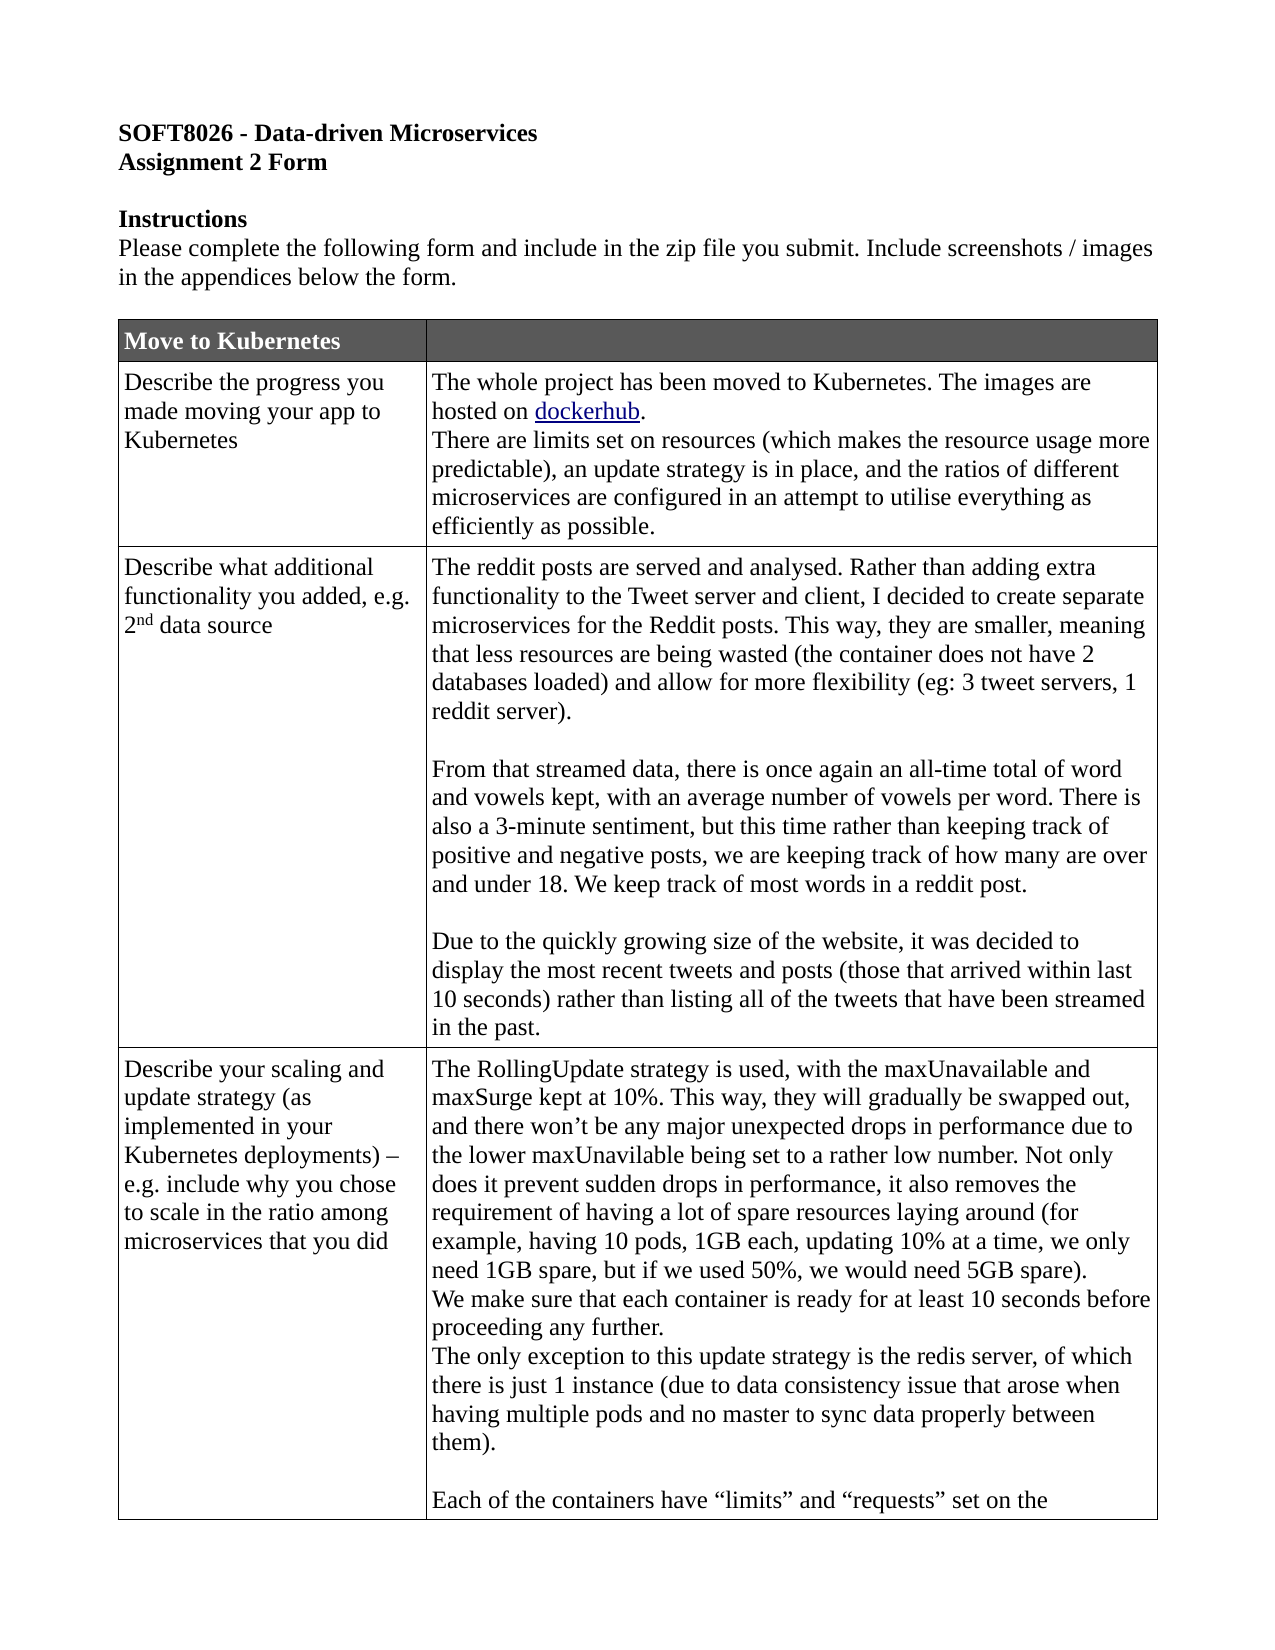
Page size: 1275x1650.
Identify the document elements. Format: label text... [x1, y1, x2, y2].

table_cell Describe the progress you made moving your app to Kubernetes [119, 362, 426, 546]
table_cell The RollingUpdate strategy is used, with the maxUnavailable and maxSurge kept at 10%. This way, they will gradually be swapped out, and there won’t be any major unexpected drops in performance due to the lower maxUnavilable being set to a rather low number. Not only does it prevent sudden drops in performance, it also removes the requirement of having a lot of spare resources laying around (for example, having 10 pods, 1GB each, updating 10% at a time, we only need 1GB spare, but if we used 50%, we would need 5GB spare). We make sure that each container is ready for at least 10 seconds before proceeding any further. The only exception to this update strategy is the redis server, of which there is just 1 instance (due to data consistency issue that arose when having multiple pods and no master to sync data properly between them). Each of the containers have “limits” and “requests” set on the [427, 1048, 1157, 1519]
table_header Move to Kubernetes [119, 320, 426, 361]
table_cell The reddit posts are served and analysed. Rather than adding extra functionality to the Tweet server and client, I decided to create separate microservices for the Reddit posts. This way, they are smaller, meaning that less resources are being wasted (the container does not have 2 databases loaded) and allow for more flexibility (eg: 3 tweet servers, 1 reddit server). From that streamed data, there is once again an all-time total of word and vowels kept, with an average number of vowels per word. There is also a 3-minute sentiment, but this time rather than keeping track of positive and negative posts, we are keeping track of how many are over and under 18. We keep track of most words in a reddit post. Due to the quickly growing size of the website, it was decided to display the most recent tweets and posts (those that arrived within last 10 seconds) rather than listing all of the tweets that have been streamed in the past. [427, 547, 1157, 1047]
text Assignment 2 Form [118, 147, 1157, 176]
table_header [427, 320, 1157, 361]
table_cell The whole project has been moved to Kubernetes. The images are hosted on dockerhub. There are limits set on resources (which makes the resource usage more predictable), an update strategy is in place, and the ratios of different microservices are configured in an attempt to utilise everything as efficiently as possible. [427, 362, 1157, 546]
text Please complete the following form and include in the zip file you submit. Include screenshots / images in the appendices below the form. [118, 233, 1157, 291]
text SOFT8026 - Data-driven Microservices [118, 118, 1157, 147]
table_cell Describe your scaling and update strategy (as implemented in your Kubernetes deployments) – e.g. include why you chose to scale in the ratio among microservices that you did [119, 1048, 426, 1519]
table_cell Describe what additional functionality you added, e.g. 2nd data source [119, 547, 426, 1047]
text Instructions [118, 204, 1157, 233]
